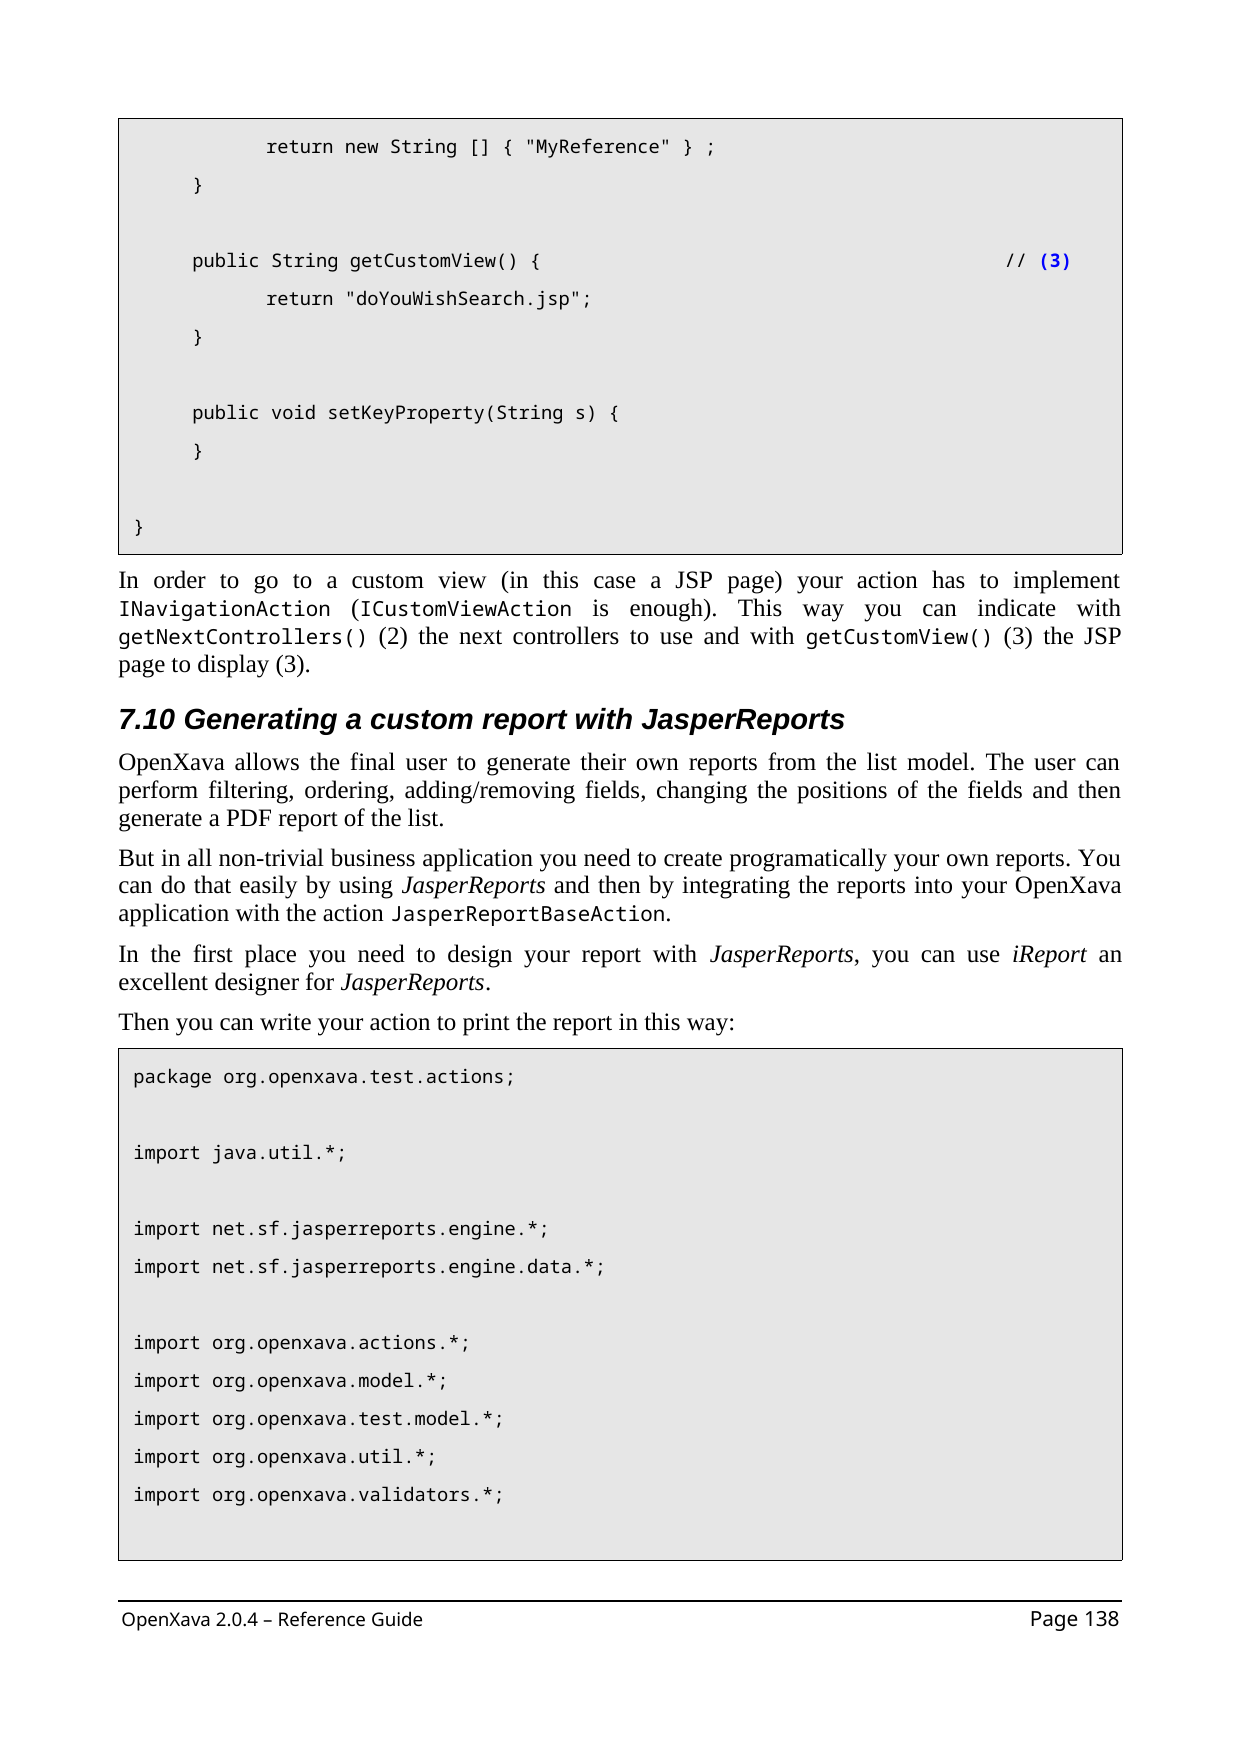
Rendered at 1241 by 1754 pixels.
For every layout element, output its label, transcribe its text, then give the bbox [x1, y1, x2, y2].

text Then you can write your action to print the report in this way: [118, 1008, 1122, 1036]
text } [119, 422, 1122, 460]
text public String getCustomView() { // (3) [119, 232, 1122, 270]
text In order to go to a custom view (in this case a JSP page) your action has to implement INavigationAction (ICustomViewAction is enough). This way you can indicate with getNextControllers() (2) the next controllers to use and with getCustomView() (3) the JSP page to display (3). [118, 566, 1122, 678]
text import org.openxava.test.model.*; [119, 1390, 1122, 1428]
text import org.openxava.actions.*; [119, 1314, 1122, 1352]
text In the first place you need to design your report with JasperReports, you can use iReport an excellent designer for JasperReports. [118, 940, 1122, 995]
text import java.util.*; [119, 1124, 1122, 1162]
text public void setKeyProperty(String s) { [119, 384, 1122, 422]
text import org.openxava.validators.*; [119, 1466, 1122, 1504]
text } [119, 498, 1122, 554]
text return "doYouWishSearch.jsp"; [119, 270, 1122, 308]
text import net.sf.jasperreports.engine.*; [119, 1200, 1122, 1238]
subtitle Generating a custom report with JasperReports [118, 703, 1122, 736]
text But in all non-trivial business application you need to create programatically your own reports. You can do that easily by using JasperReports and then by integrating the reports into your OpenXava application with the action JasperReportBaseAction. [118, 844, 1122, 927]
text OpenXava allows the final user to generate their own reports from the list model. The user can perform filtering, ordering, adding/removing fields, changing the positions of the fields and then generate a PDF report of the list. [118, 748, 1122, 831]
text } [119, 156, 1122, 194]
text import org.openxava.model.*; [119, 1352, 1122, 1390]
text return new String [] { "MyReference" } ; [119, 119, 1122, 156]
text package org.openxava.test.actions; [119, 1049, 1122, 1086]
text import net.sf.jasperreports.engine.data.*; [119, 1238, 1122, 1276]
text import org.openxava.util.*; [119, 1428, 1122, 1466]
text } [119, 308, 1122, 346]
